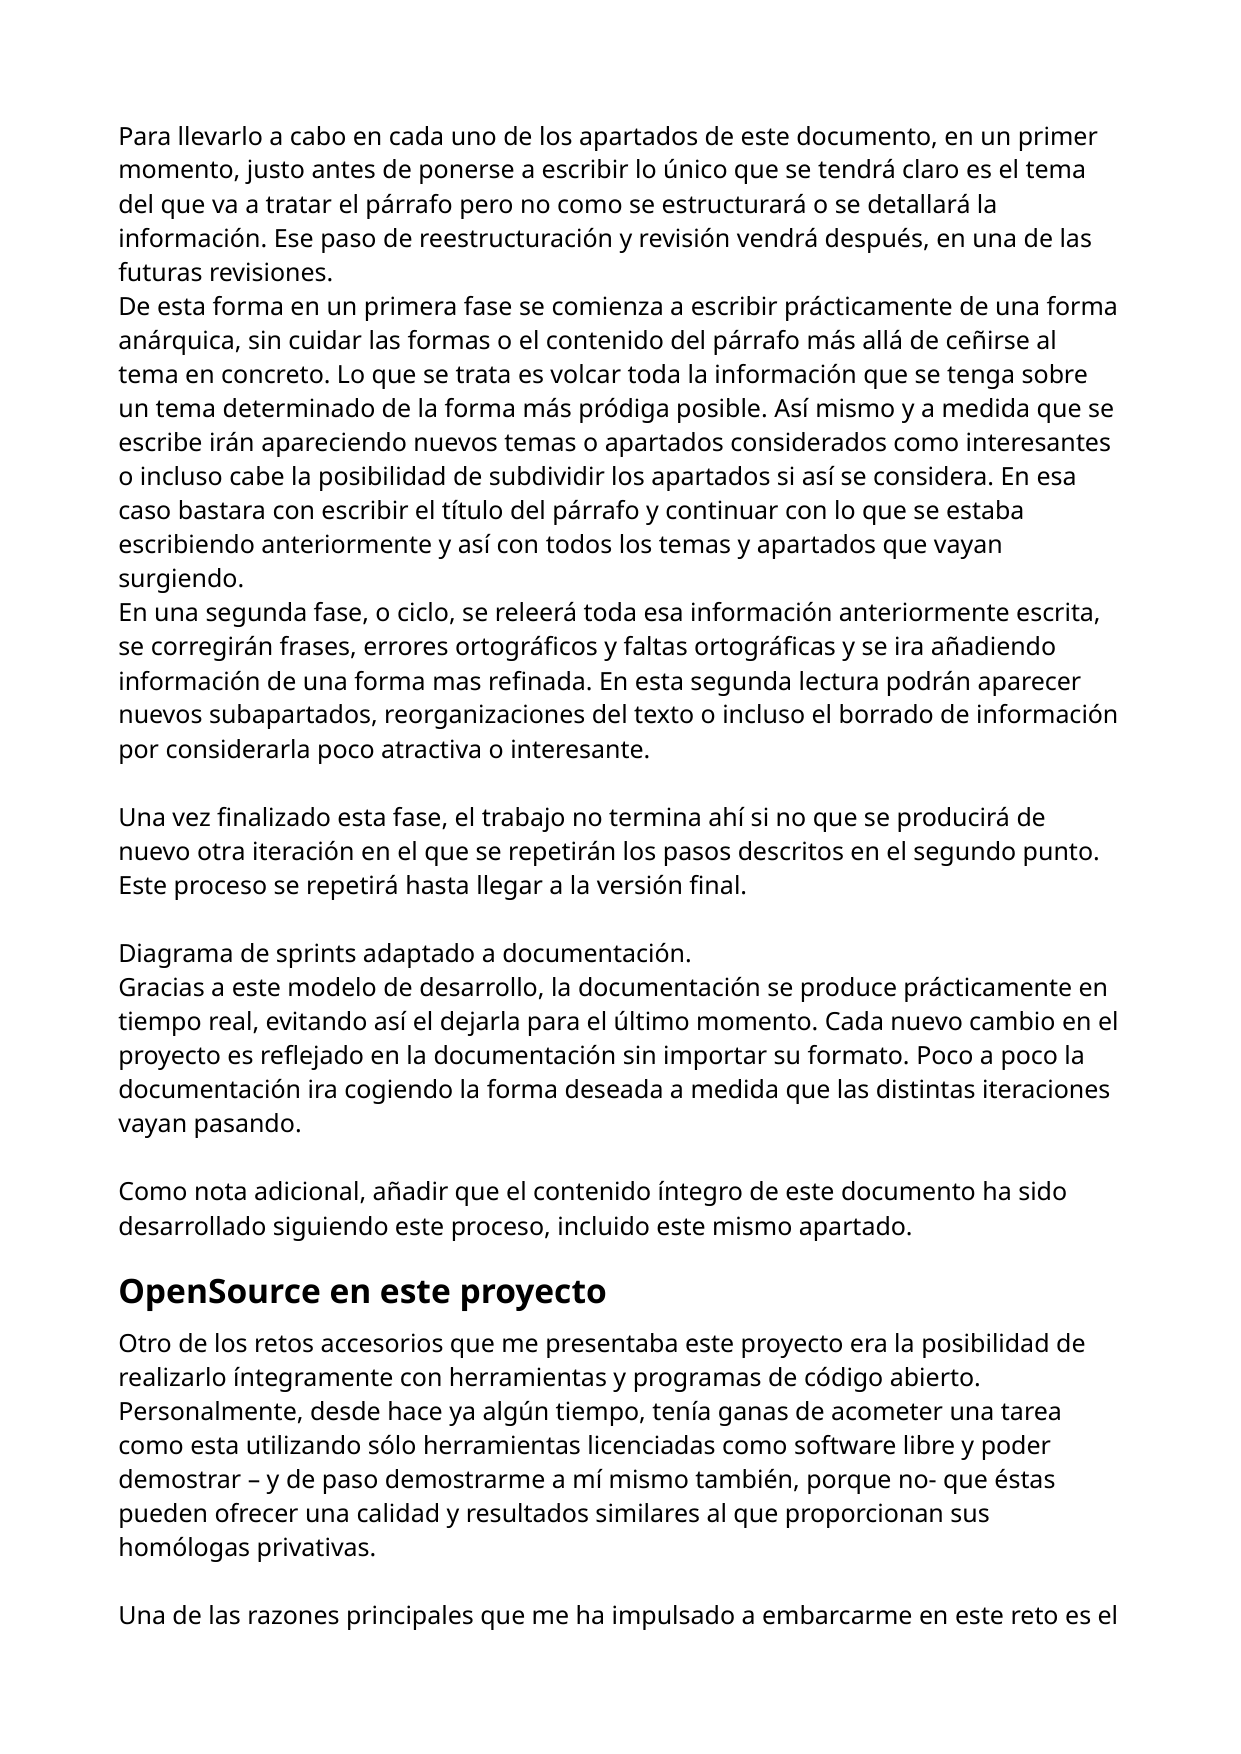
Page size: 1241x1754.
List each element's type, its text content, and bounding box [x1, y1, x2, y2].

text Una vez finalizado esta fase, el trabajo no termina ahí si no que se producirá de nuevo otra iteración en el que se repetirán los pasos descritos en el segundo punto. Este proceso se repetirá hasta llegar a la versión final. [118, 799, 1122, 902]
text Otro de los retos accesorios que me presentaba este proyecto era la posibilidad de realizarlo íntegramente con herramientas y programas de código abierto. Personalmente, desde hace ya algún tiempo, tenía ganas de acometer una tarea como esta utilizando sólo herramientas licenciadas como software libre y poder demostrar – y de paso demostrarme a mí mismo también, porque no- que éstas pueden ofrecer una calidad y resultados similares al que proporcionan sus homólogas privativas. [118, 1325, 1122, 1564]
text De esta forma en un primera fase se comienza a escribir prácticamente de una forma anárquica, sin cuidar las formas o el contenido del párrafo más allá de ceñirse al tema en concreto. Lo que se trata es volcar toda la información que se tenga sobre un tema determinado de la forma más pródiga posible. Así mismo y a medida que se escribe irán apareciendo nuevos temas o apartados considerados como interesantes o incluso cabe la posibilidad de subdividir los apartados si así se considera. En esa caso bastara con escribir el título del párrafo y continuar con lo que se estaba escribiendo anteriormente y así con todos los temas y apartados que vayan surgiendo. [118, 288, 1122, 595]
text Gracias a este modelo de desarrollo, la documentación se produce prácticamente en tiempo real, evitando así el dejarla para el último momento. Cada nuevo cambio en el proyecto es reflejado en la documentación sin importar su formato. Poco a poco la documentación ira cogiendo la forma deseada a medida que las distintas iteraciones vayan pasando. [118, 970, 1122, 1140]
text Diagrama de sprints adaptado a documentación. [118, 936, 1122, 970]
subtitle OpenSource en este proyecto [118, 1267, 1122, 1313]
text En una segunda fase, o ciclo, se releerá toda esa información anteriormente escrita, se corregirán frases, errores ortográficos y faltas ortográficas y se ira añadiendo información de una forma mas refinada. En esta segunda lectura podrán aparecer nuevos subapartados, reorganizaciones del texto o incluso el borrado de información por considerarla poco atractiva o interesante. [118, 595, 1122, 765]
text Una de las razones principales que me ha impulsado a embarcarme en este reto es el [118, 1598, 1122, 1632]
text Para llevarlo a cabo en cada uno de los apartados de este documento, en un primer momento, justo antes de ponerse a escribir lo único que se tendrá claro es el tema del que va a tratar el párrafo pero no como se estructurará o se detallará la información. Ese paso de reestructuración y revisión vendrá después, en una de las futuras revisiones. [118, 118, 1122, 288]
text Como nota adicional, añadir que el contenido íntegro de este documento ha sido desarrollado siguiendo este proceso, incluido este mismo apartado. [118, 1174, 1122, 1242]
